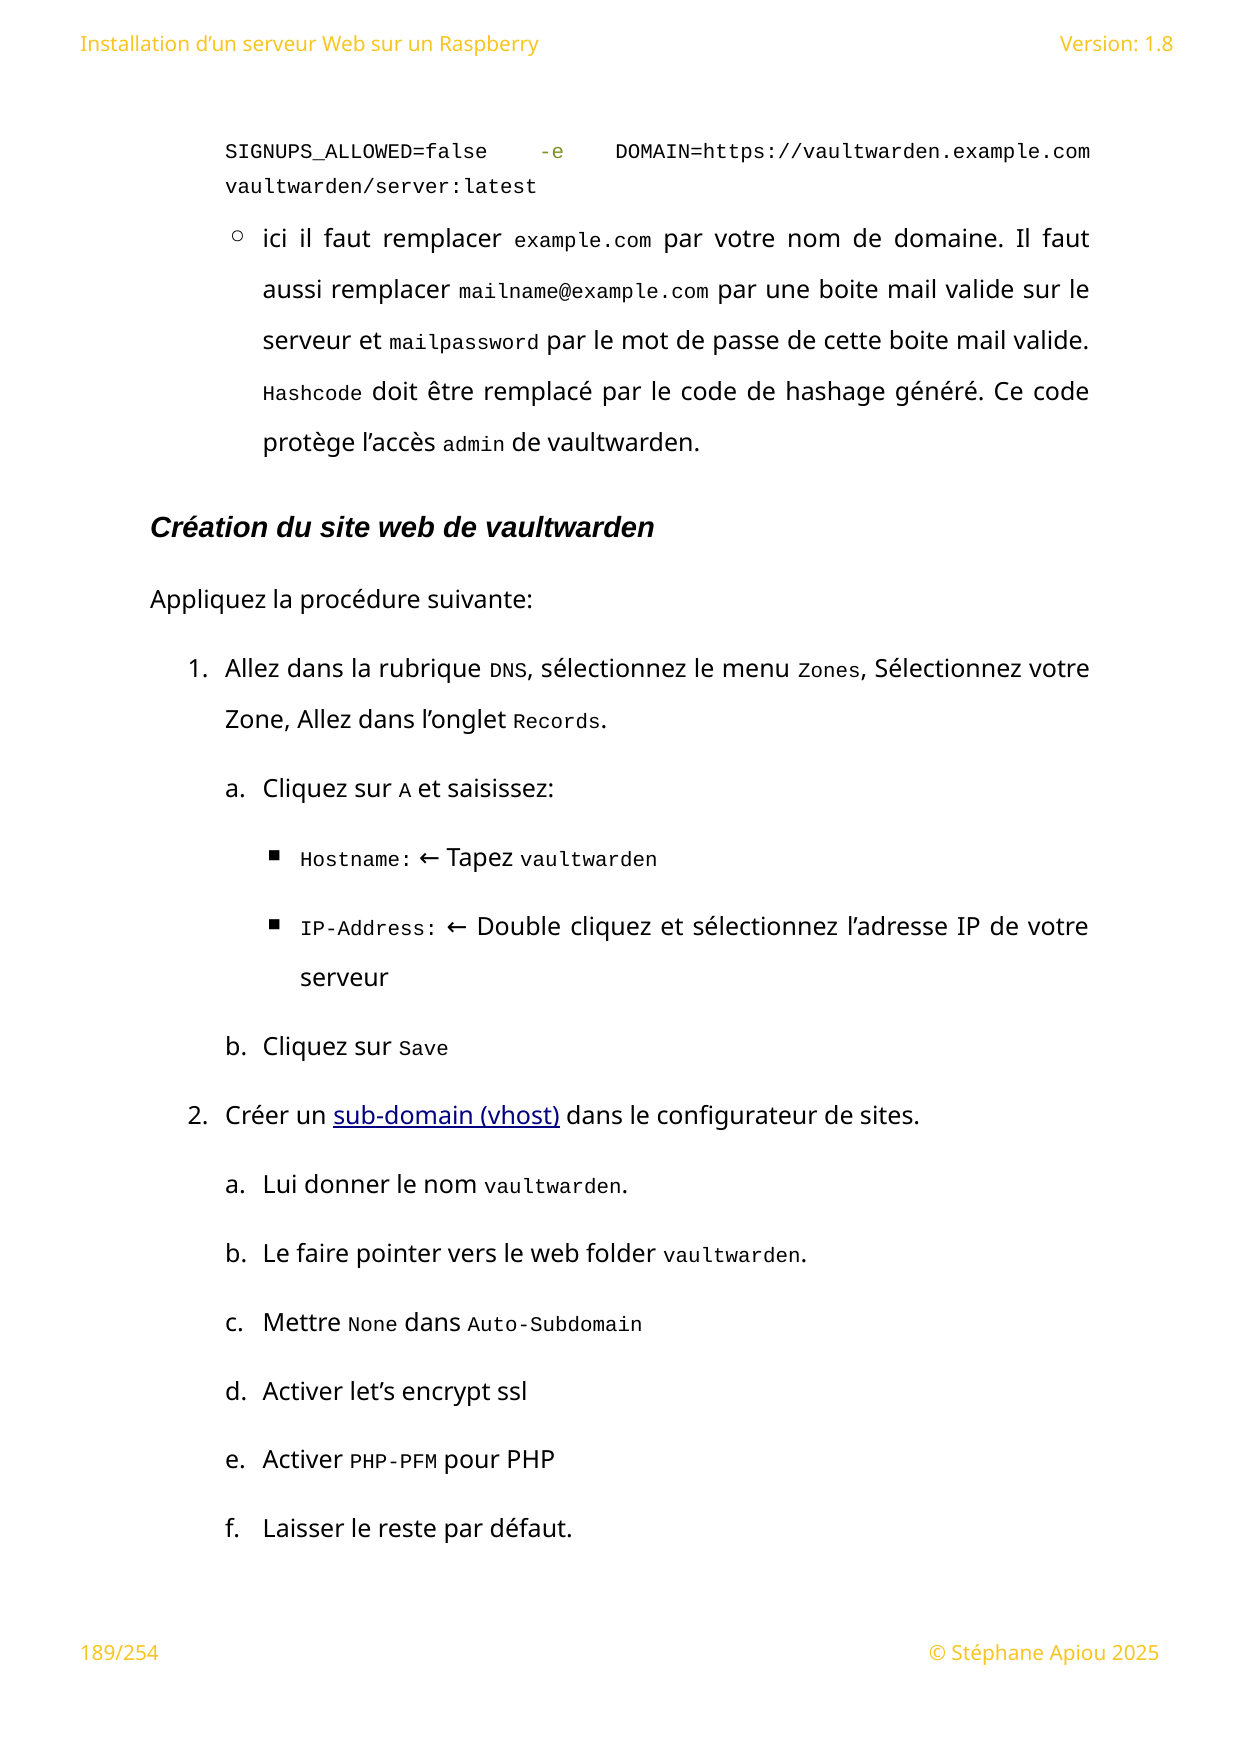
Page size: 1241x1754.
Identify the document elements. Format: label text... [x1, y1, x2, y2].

list SIGNUPS_ALLOWED=false -e DOMAIN=https://vaultwarden.example.com vaultwarden/server:latest [187, 141, 1090, 200]
list Le faire pointer vers le web folder vaultwarden. [225, 1235, 1090, 1269]
list Cliquez sur Save [225, 1028, 1090, 1062]
list Activer let’s encrypt ssl [225, 1373, 1090, 1407]
list Lui donner le nom vaultwarden. [225, 1166, 1090, 1200]
list Cliquez sur A et saisissez: [225, 770, 1090, 804]
list ici il faut remplacer example.com par votre nom de domaine. Il faut aussi remplacer mailname@example.com par une boite mail valide sur le serveur et mailpassword par le mot de passe de cette boite mail valide. Hashcode doit être remplacé par le code de hashage généré. Ce code protège l’accès admin de vaultwarden. [225, 221, 1090, 459]
list Activer PHP-PFM pour PHP [225, 1442, 1090, 1476]
list IP-Address: ← Double cliquez et sélectionnez l’adresse IP de votre serveur [262, 908, 1090, 993]
subtitle Création du site web de vaultwarden [150, 510, 1090, 543]
list Mettre None dans Auto-Subdomain [225, 1304, 1090, 1338]
list Hostname: ← Tapez vaultwarden [262, 839, 1090, 873]
list Laisser le reste par défaut. [225, 1511, 1090, 1545]
list Allez dans la rubrique DNS, sélectionnez le menu Zones, Sélectionnez votre Zone, Allez dans l’onglet Records. [187, 650, 1090, 736]
list Créer un sub-domain (vhost) dans le configurateur de sites. [187, 1097, 1090, 1131]
text Appliquez la procédure suivante: [150, 581, 1090, 616]
